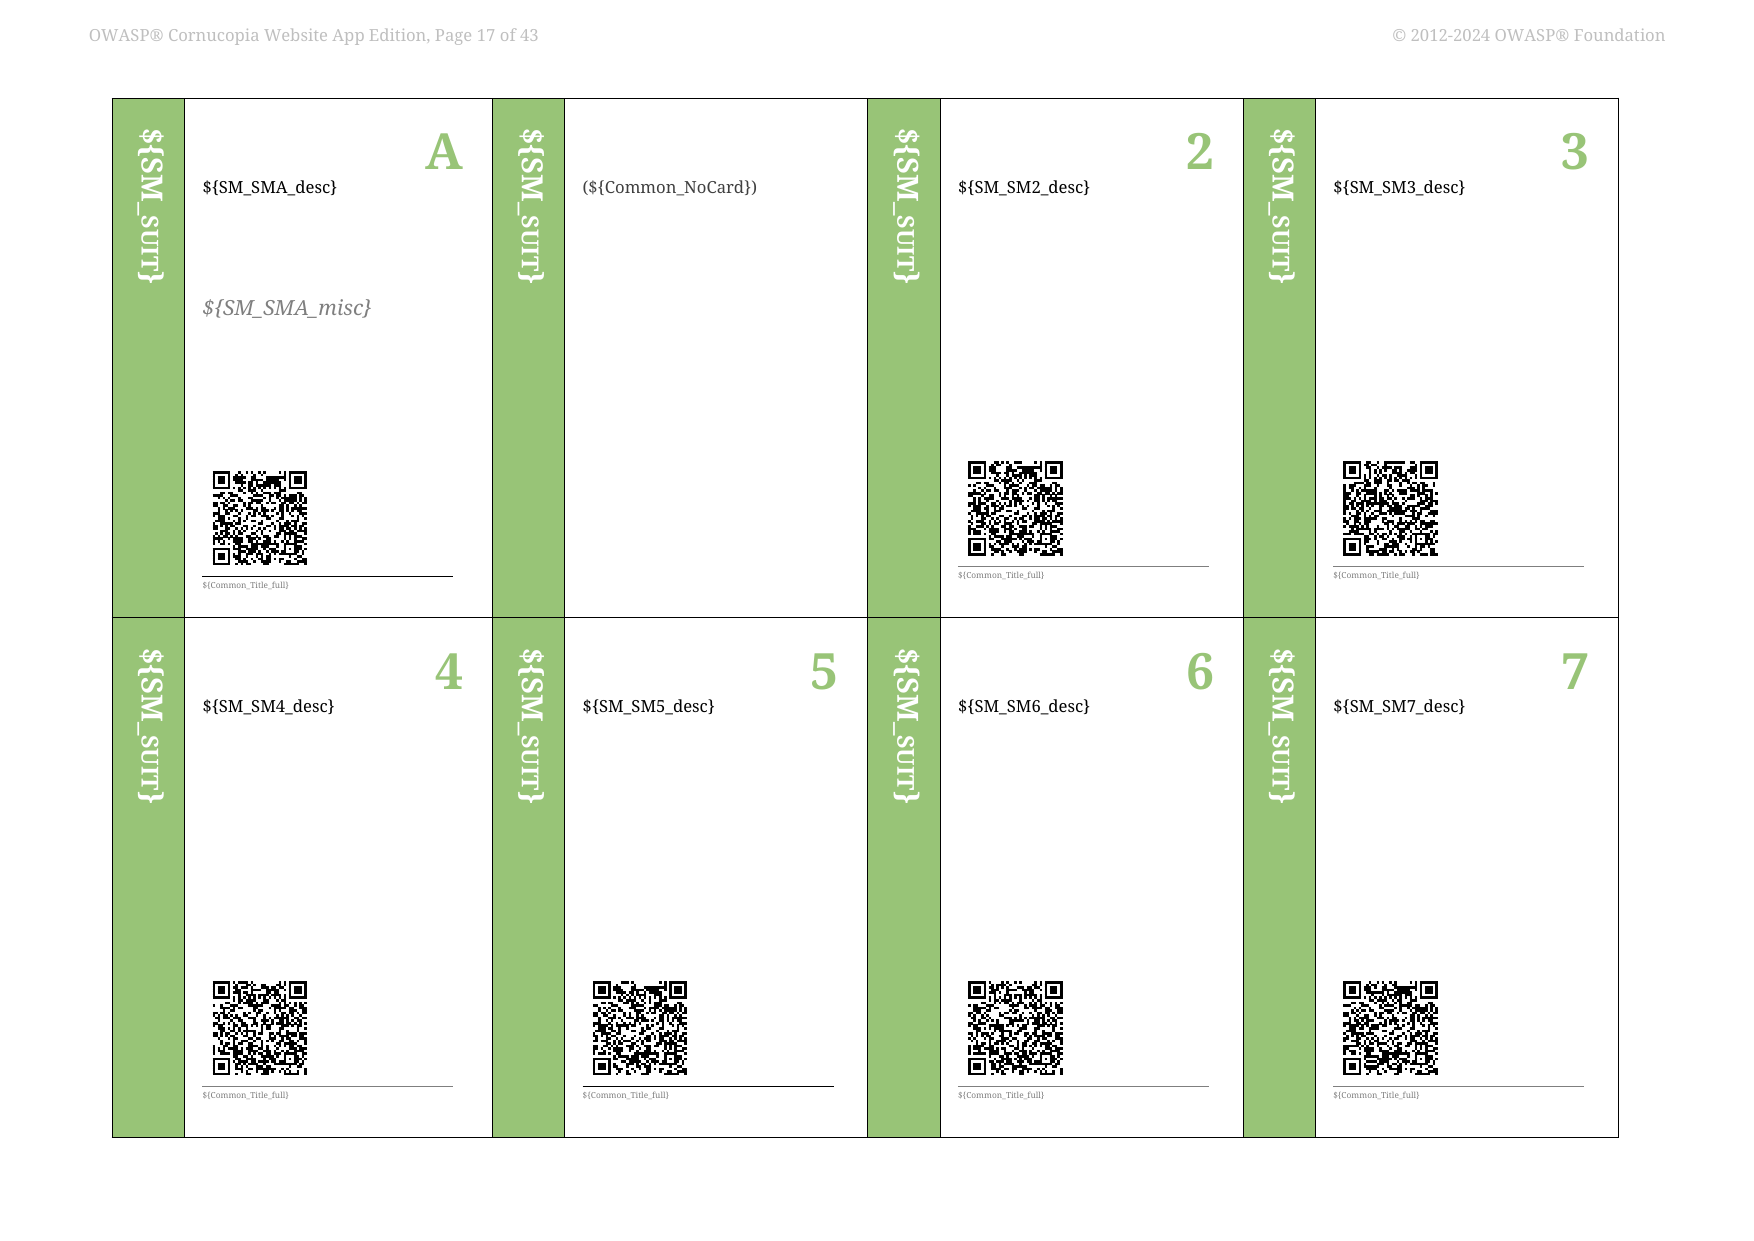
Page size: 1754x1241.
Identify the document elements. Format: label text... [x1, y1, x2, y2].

table_cell [941, 930, 1243, 1137]
table_cell ${SM_SM4_desc} [185, 694, 492, 930]
table_cell ${Common_Title_full} [958, 1087, 1209, 1101]
table_cell ${SM_SMA_misc} [185, 293, 492, 411]
table_header [1333, 412, 1584, 566]
table_cell ${Common_Title_full} [583, 1087, 833, 1101]
table_header 2 [941, 99, 1243, 174]
table_header 3 [1316, 99, 1618, 174]
table_cell ${SM_suit} [113, 618, 184, 1137]
table_header [583, 931, 833, 1086]
table_header [202, 931, 453, 1086]
table_cell (${Common_NoCard}) [565, 174, 867, 411]
table_cell 6 [941, 618, 1243, 694]
table_cell 7 [1316, 618, 1618, 694]
table_cell ${Common_Title_full} [1333, 567, 1584, 581]
table_header [1333, 1101, 1584, 1137]
table_cell 4 [185, 618, 492, 694]
table_cell ${SM_suit} [1244, 618, 1315, 1137]
table_cell ${Common_Title_full} [202, 1087, 453, 1101]
table_cell ${SM_SM3_desc} [1316, 174, 1618, 411]
table_header ${SM_suit} [1244, 99, 1315, 617]
table_cell [565, 930, 867, 1137]
table_cell [565, 411, 867, 617]
table_cell [1316, 411, 1618, 617]
table_cell ${SM_SM2_desc} [941, 174, 1243, 411]
table_header [108, 98, 112, 1137]
table_header [202, 440, 453, 576]
table_cell [185, 930, 492, 1137]
table_cell ${Common_Title_full} [958, 567, 1209, 581]
table_cell [941, 411, 1243, 617]
table_cell ${SM_SM7_desc} [1316, 694, 1618, 930]
table_header ${SM_suit} [113, 99, 184, 617]
table_header ${SM_suit} [868, 99, 940, 617]
table_cell ${Common_Title_full} [202, 577, 453, 591]
table_cell ${Common_Title_full} [1333, 1087, 1584, 1101]
table_cell [1316, 930, 1618, 1137]
table_cell ${SM_suit} [493, 618, 564, 1137]
table_header [958, 931, 1209, 1086]
table_header A [185, 99, 492, 174]
table_cell ${SM_SMA_desc} [185, 174, 492, 292]
table_header ${SM_suit} [493, 99, 564, 617]
table_cell [185, 411, 492, 617]
table_header [1333, 931, 1584, 1086]
table_cell ${SM_suit} [868, 618, 940, 1137]
table_cell 5 [565, 618, 867, 694]
table_header [565, 99, 867, 174]
table_header [958, 412, 1209, 566]
table_cell ${SM_SM5_desc} [565, 694, 867, 930]
table_cell ${SM_SM6_desc} [941, 694, 1243, 930]
